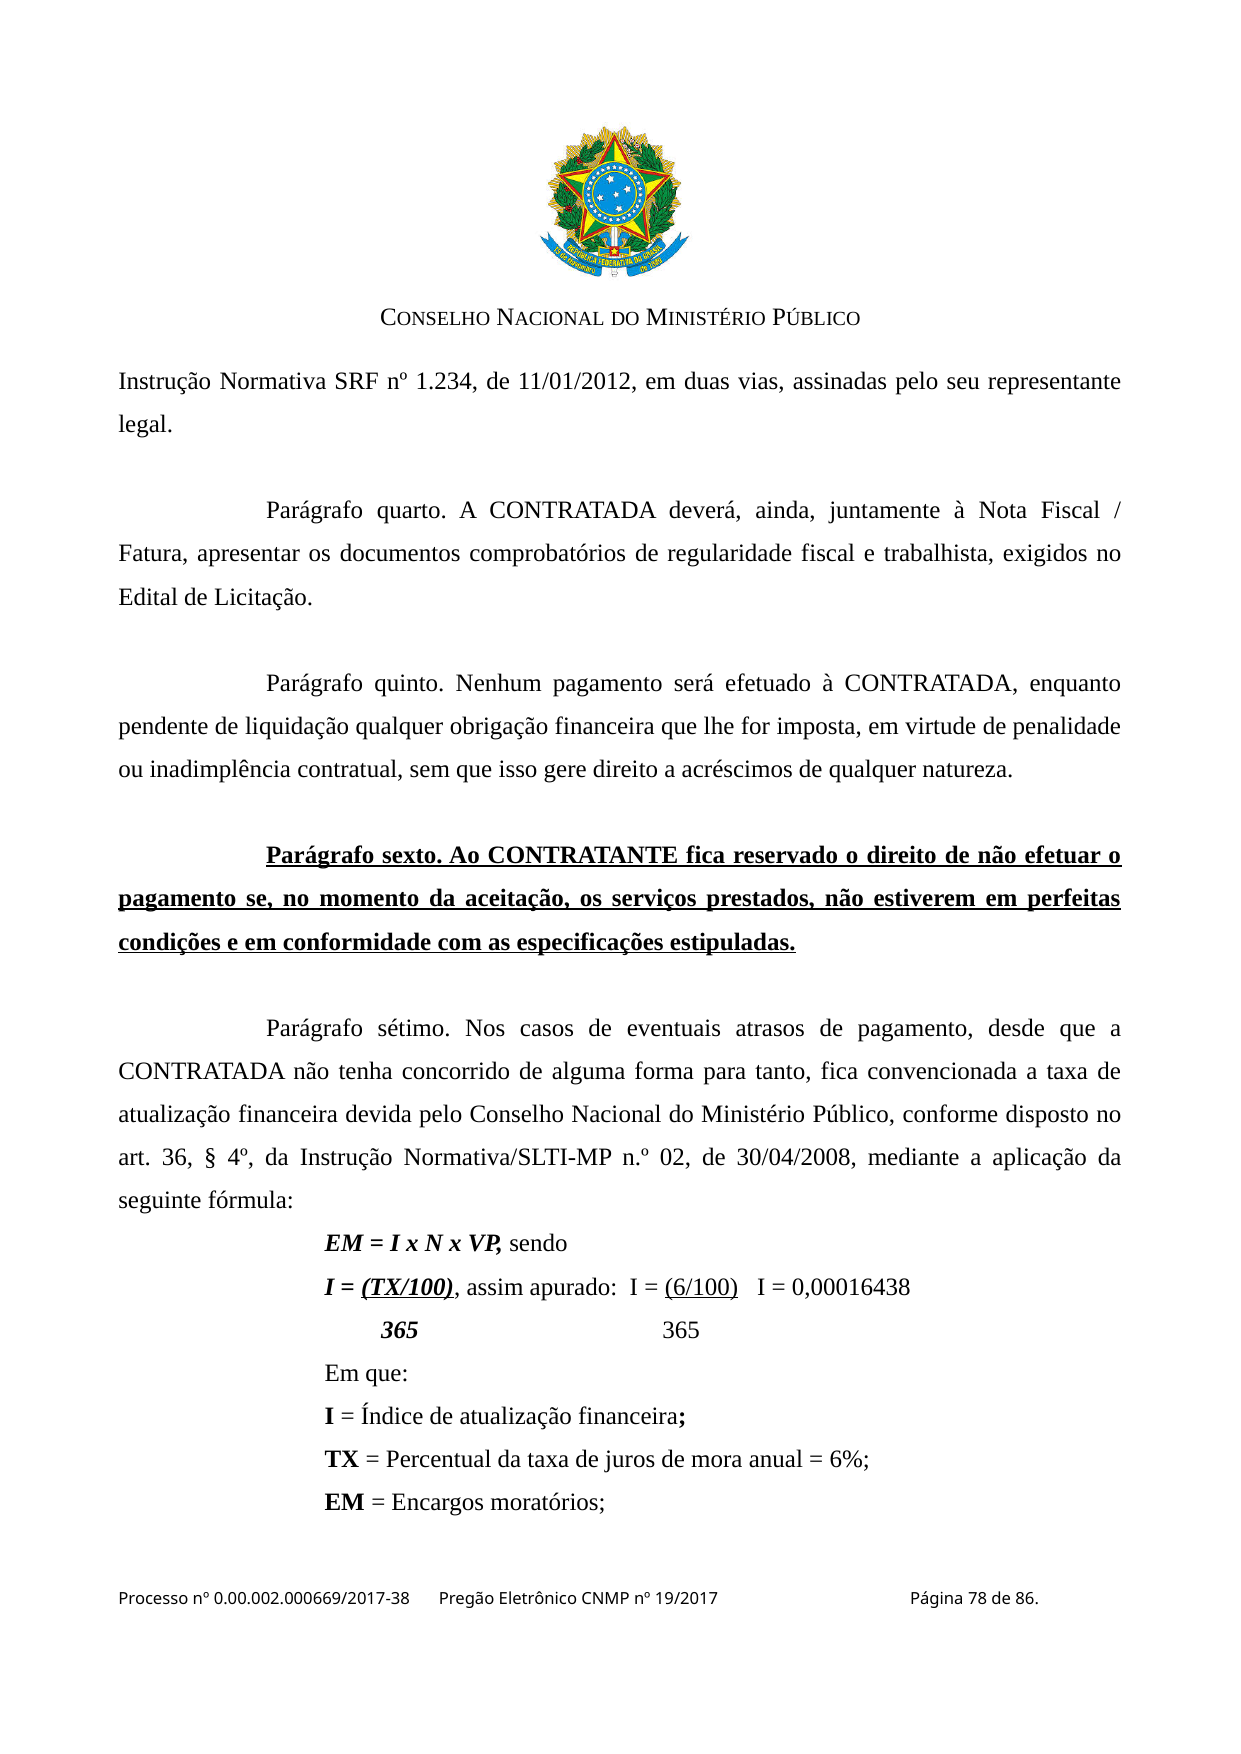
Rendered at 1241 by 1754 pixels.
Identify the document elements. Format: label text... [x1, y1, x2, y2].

text Instrução Normativa SRF nº 1.234, de 11/01/2012, em duas vias, assinadas pelo seu representante legal. [118, 366, 1122, 438]
text Em que: [324, 1358, 1122, 1387]
text EM = Encargos moratórios; [324, 1487, 1122, 1516]
text Parágrafo sexto. Ao CONTRATANTE fica reservado o direito de não efetuar o pagamento se, no momento da aceitação, os serviços prestados, não estiverem em perfeitas condições e em conformidade com as especificações estipuladas. [118, 840, 1122, 955]
text EM = I x N x VP, sendo [324, 1228, 1122, 1257]
text Parágrafo quinto. Nenhum pagamento será efetuado à CONTRATADA, enquanto pendente de liquidação qualquer obrigação financeira que lhe for imposta, em virtude de penalidade ou inadimplência contratual, sem que isso gere direito a acréscimos de qualquer natureza. [118, 668, 1122, 783]
text 365 365 [324, 1315, 1122, 1343]
text Parágrafo quarto. A CONTRATADA deverá, ainda, juntamente à Nota Fiscal / Fatura, apresentar os documentos comprobatórios de regularidade fiscal e trabalhista, exigidos no Edital de Licitação. [118, 495, 1122, 610]
text I = Índice de atualização financeira; [324, 1401, 1122, 1430]
text I = (TX/100), assim apurado: I = (6/100) I = 0,00016438 [324, 1272, 1122, 1300]
text TX = Percentual da taxa de juros de mora anual = 6%; [324, 1444, 1122, 1473]
text Parágrafo sétimo. Nos casos de eventuais atrasos de pagamento, desde que a CONTRATADA não tenha concorrido de alguma forma para tanto, fica convencionada a taxa de atualização financeira devida pelo Conselho Nacional do Ministério Público, conforme disposto no art. 36, § 4º, da Instrução Normativa/SLTI-MP n.º 02, de 30/04/2008, mediante a aplicação da seguinte fórmula: [118, 1013, 1122, 1214]
